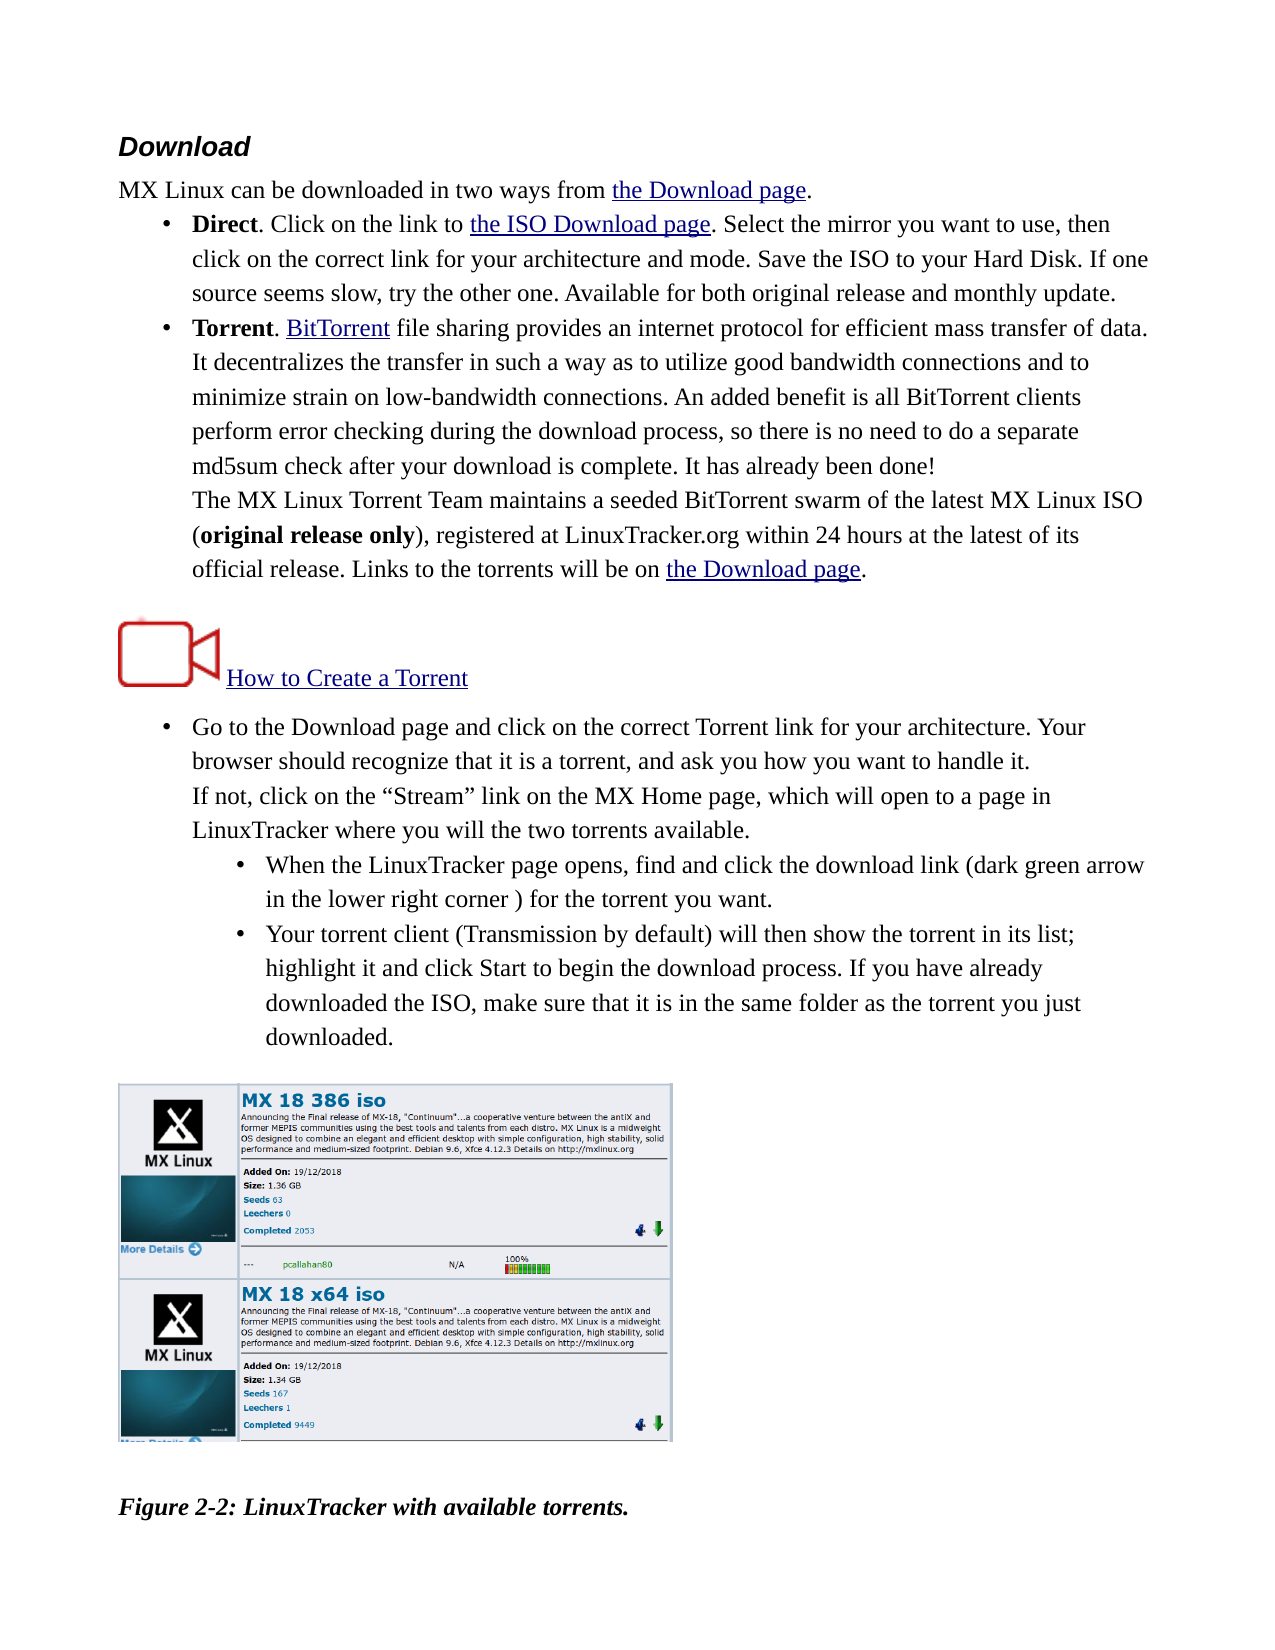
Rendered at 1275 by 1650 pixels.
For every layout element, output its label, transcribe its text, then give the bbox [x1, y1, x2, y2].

list Go to the Download page and click on the correct Torrent link for your architecture. Your browser should recognize that it is a torrent, and ask you how you want to handle it. [162, 712, 1157, 775]
subtitle Download [118, 131, 1157, 162]
list If not, click on the “Stream” link on the MX Home page, which will open to a page in LinuxTracker where you will the two torrents available. [162, 781, 1157, 844]
picture [118, 603, 220, 687]
text How to Create a Torrent [118, 603, 1157, 692]
list Direct. Click on the link to the ISO Download page. Select the mirror you want to use, then click on the correct link for your architecture and mode. Save the ISO to your Hard Disk. If one source seems slow, try the other one. Available for both original release and monthly update. [162, 209, 1157, 307]
list Torrent. BitTorrent file sharing provides an internet protocol for efficient mass transfer of data. It decentralizes the transfer in such a way as to utilize good bandwidth connections and to minimize strain on low-bandwidth connections. An added benefit is all BitTorrent clients perform error checking during the download process, so there is no need to do a separate md5sum check after your download is complete. It has already been done! [162, 313, 1157, 479]
list The MX Linux Torrent Team maintains a seeded BitTorrent swarm of the latest MX Linux ISO (original release only), registered at LinuxTracker.org within 24 hours at the latest of its official release. Links to the torrents will be on the Download page. [162, 485, 1157, 583]
list Your torrent client (Transmission by default) will then show the torrent in its list; highlight it and click Start to begin the download process. If you have already downloaded the ISO, make sure that it is in the same folder as the torrent you just downloaded. [236, 919, 1157, 1051]
picture [118, 1083, 673, 1442]
list When the LinuxTracker page opens, find and click the download link (dark green arrow in the lower right corner ) for the torrent you want. [236, 850, 1157, 913]
text MX Linux can be downloaded in two ways from the Download page. [118, 175, 1157, 204]
text Figure 2-2: LinuxTracker with available torrents. [118, 1492, 1157, 1520]
